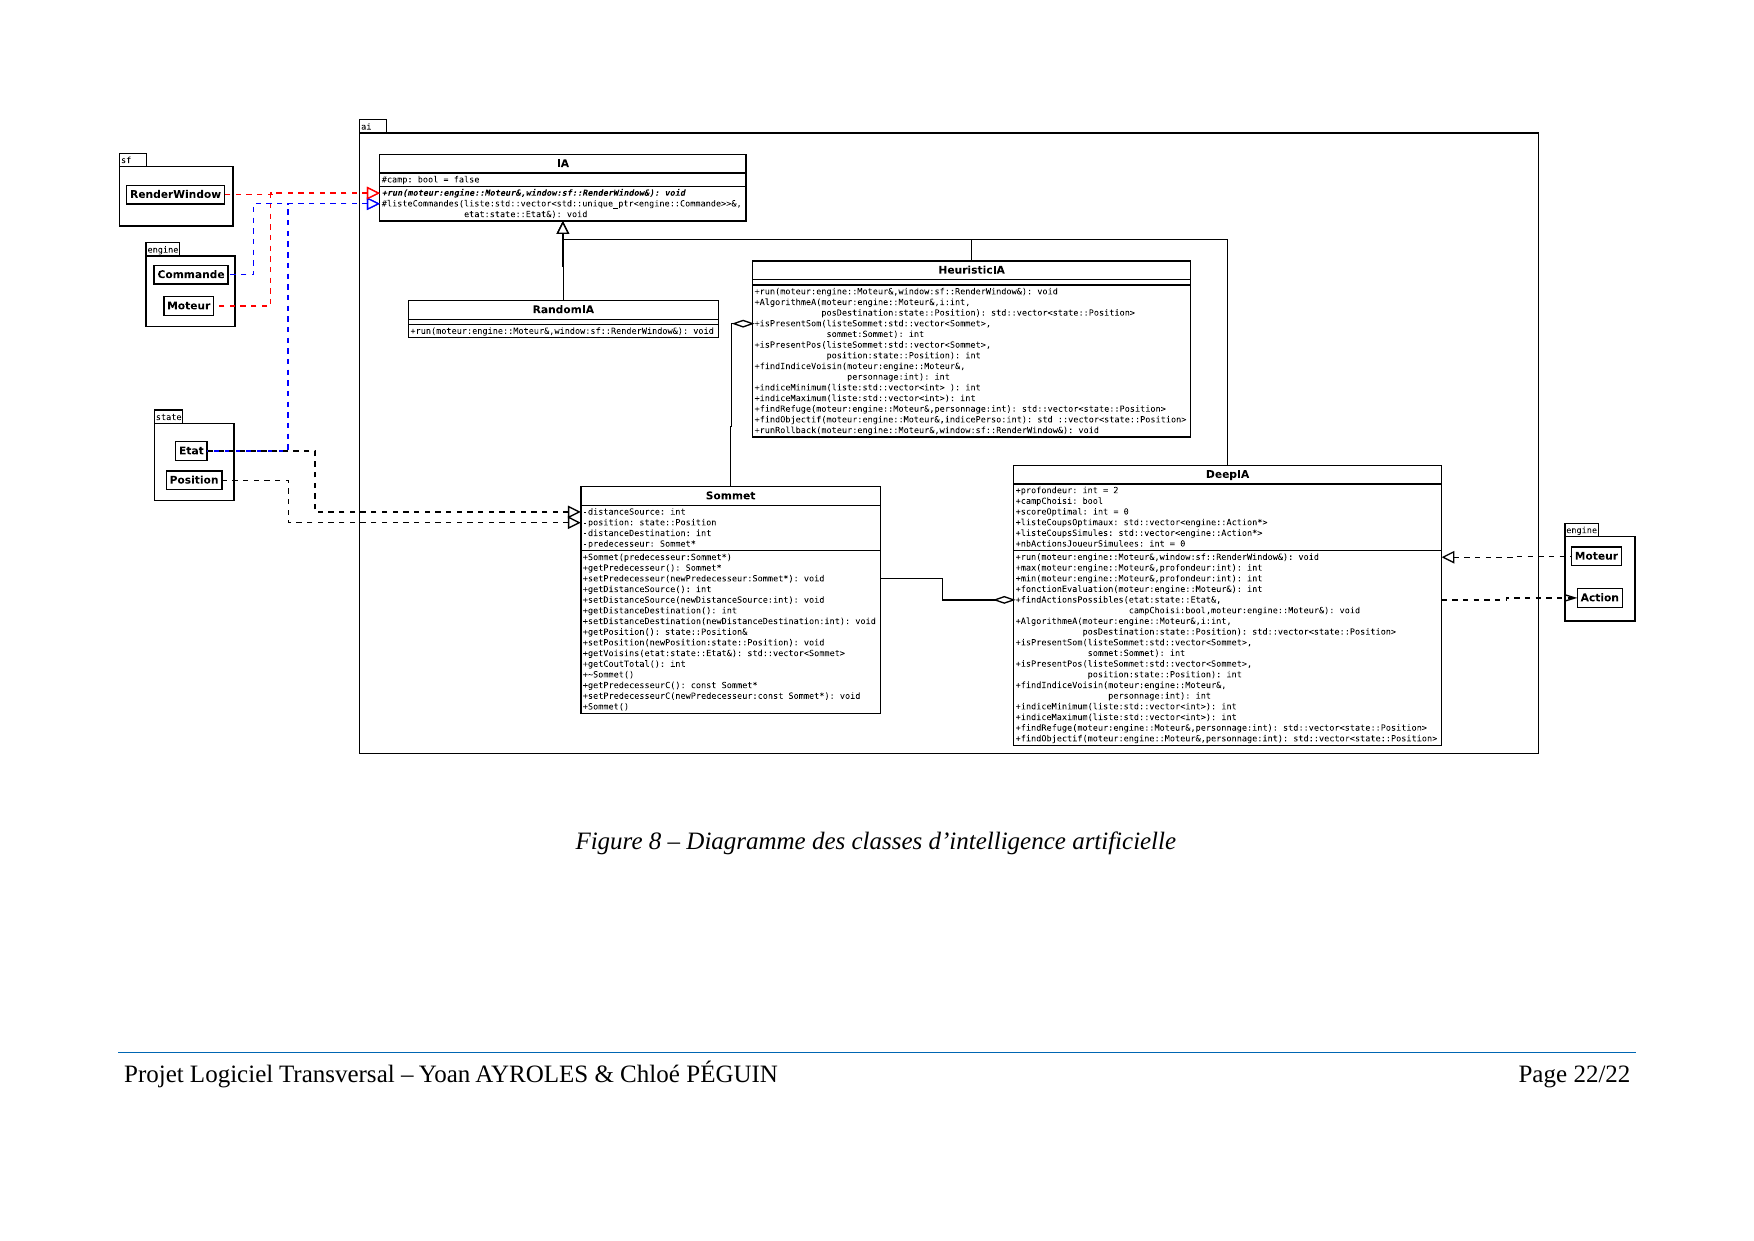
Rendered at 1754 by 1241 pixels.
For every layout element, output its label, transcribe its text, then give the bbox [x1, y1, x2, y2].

text Figure 8 – Diagramme des classes d’intelligence artificielle [118, 826, 1636, 855]
